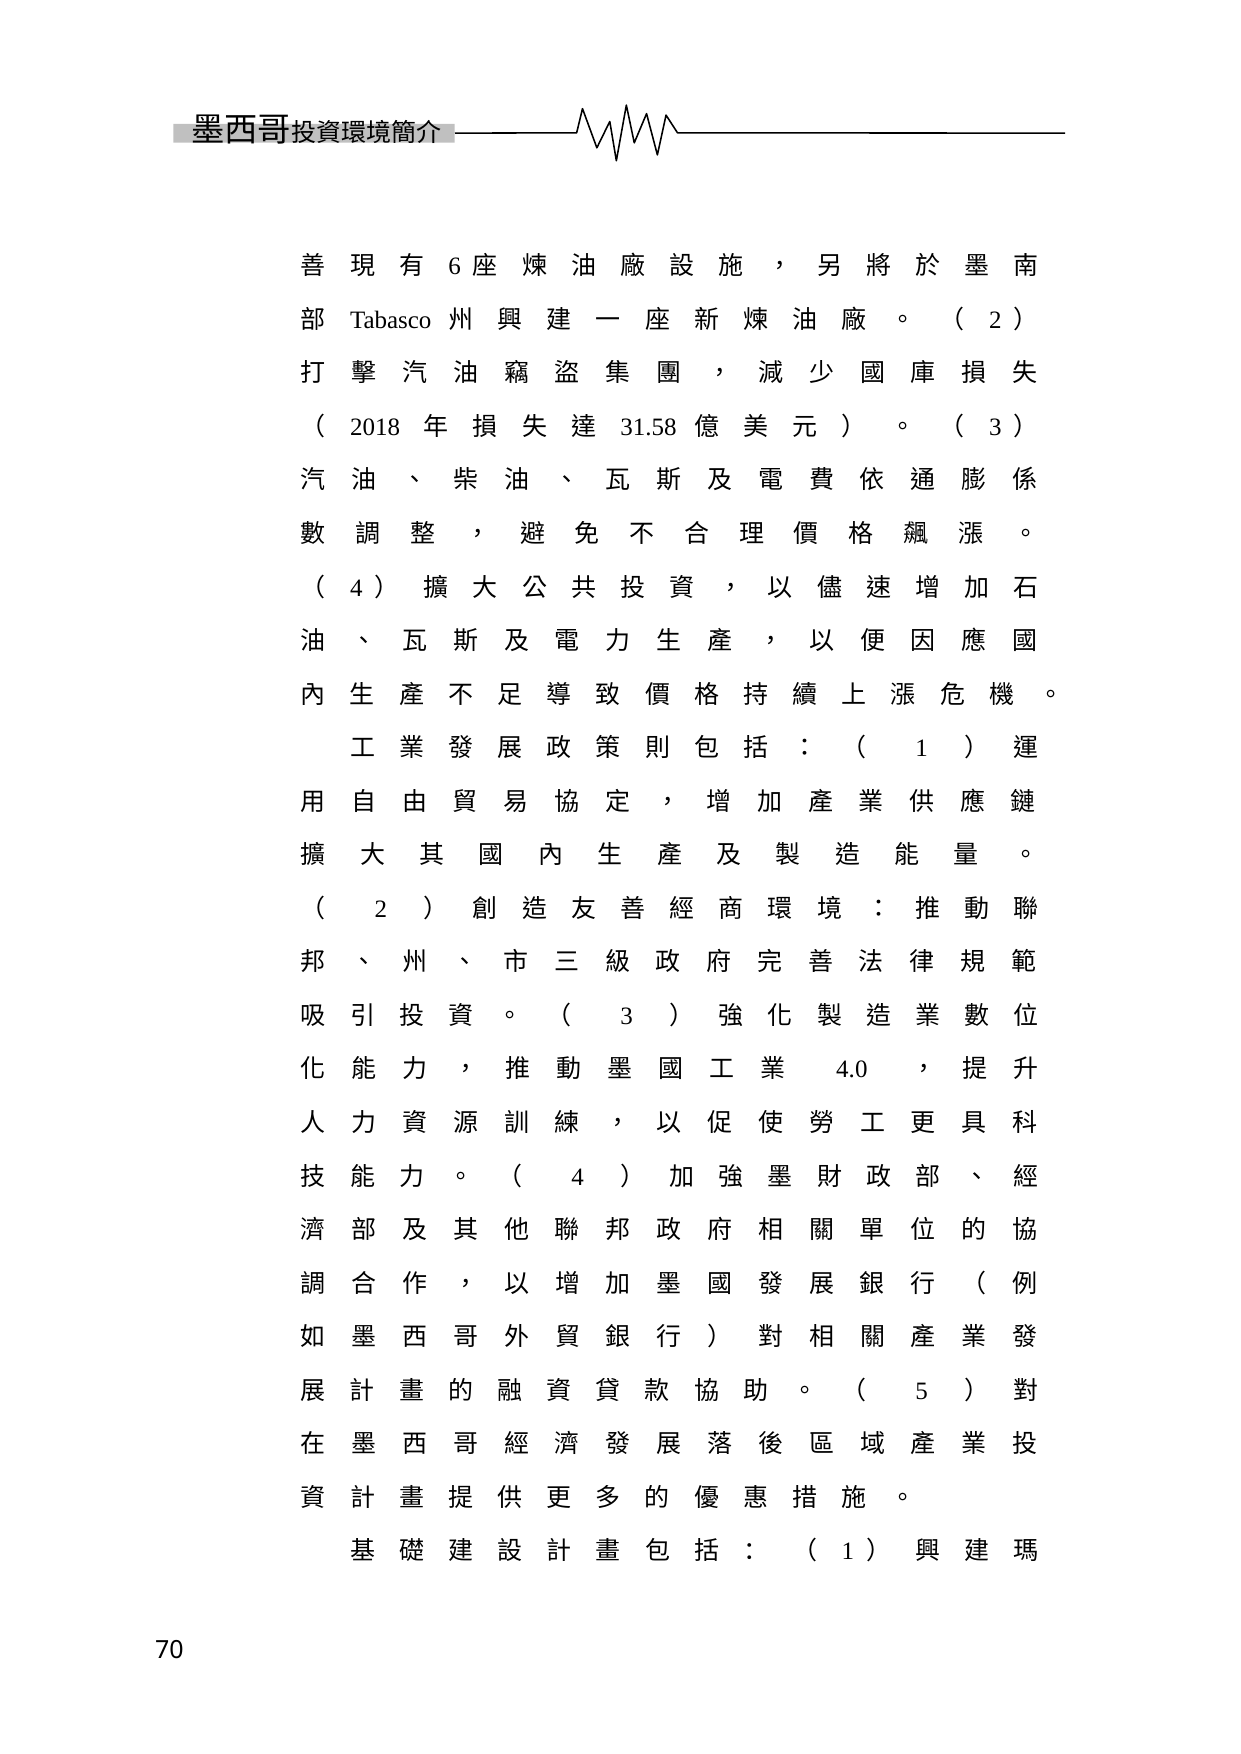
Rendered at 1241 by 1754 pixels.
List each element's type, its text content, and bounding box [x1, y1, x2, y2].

text 基礎建設計畫包括：（1）興建瑪 [276, 1522, 1063, 1576]
text 工業發展政策則包括：（1）運用自由貿易協定，增加產業供應鏈，擴大其國內生產及製造能量。（2）創造友善經商環境：推動聯邦、州、市三級政府完善法律規範，吸引投資。（3）強化製造業數位化能力，推動墨國工業4.0，提升人力資源訓練，以促使勞工更具科技能力。（4）加強墨財政部、經濟部及其他聯邦政府相關單位的協調合作，以增加墨國發展銀行（例如墨西哥外貿銀行）對相關產業發展計畫的融資貸款協助。（5）對在墨西哥經濟發展落後區域產業投資計畫提供更多的優惠措施。 [276, 719, 1063, 1522]
text 善現有6座煉油廠設施，另將於墨南部Tabasco州興建一座新煉油廠。（2）打擊汽油竊盜集團，減少國庫損失（2018年損失達31.58億美元）。（3）汽油、柴油、瓦斯及電費依通膨係數調整，避免不合理價格飆漲。（4）擴大公共投資，以儘速增加石油、瓦斯及電力生產，以便因應國內生產不足導致價格持續上漲危機。 [276, 237, 1063, 719]
